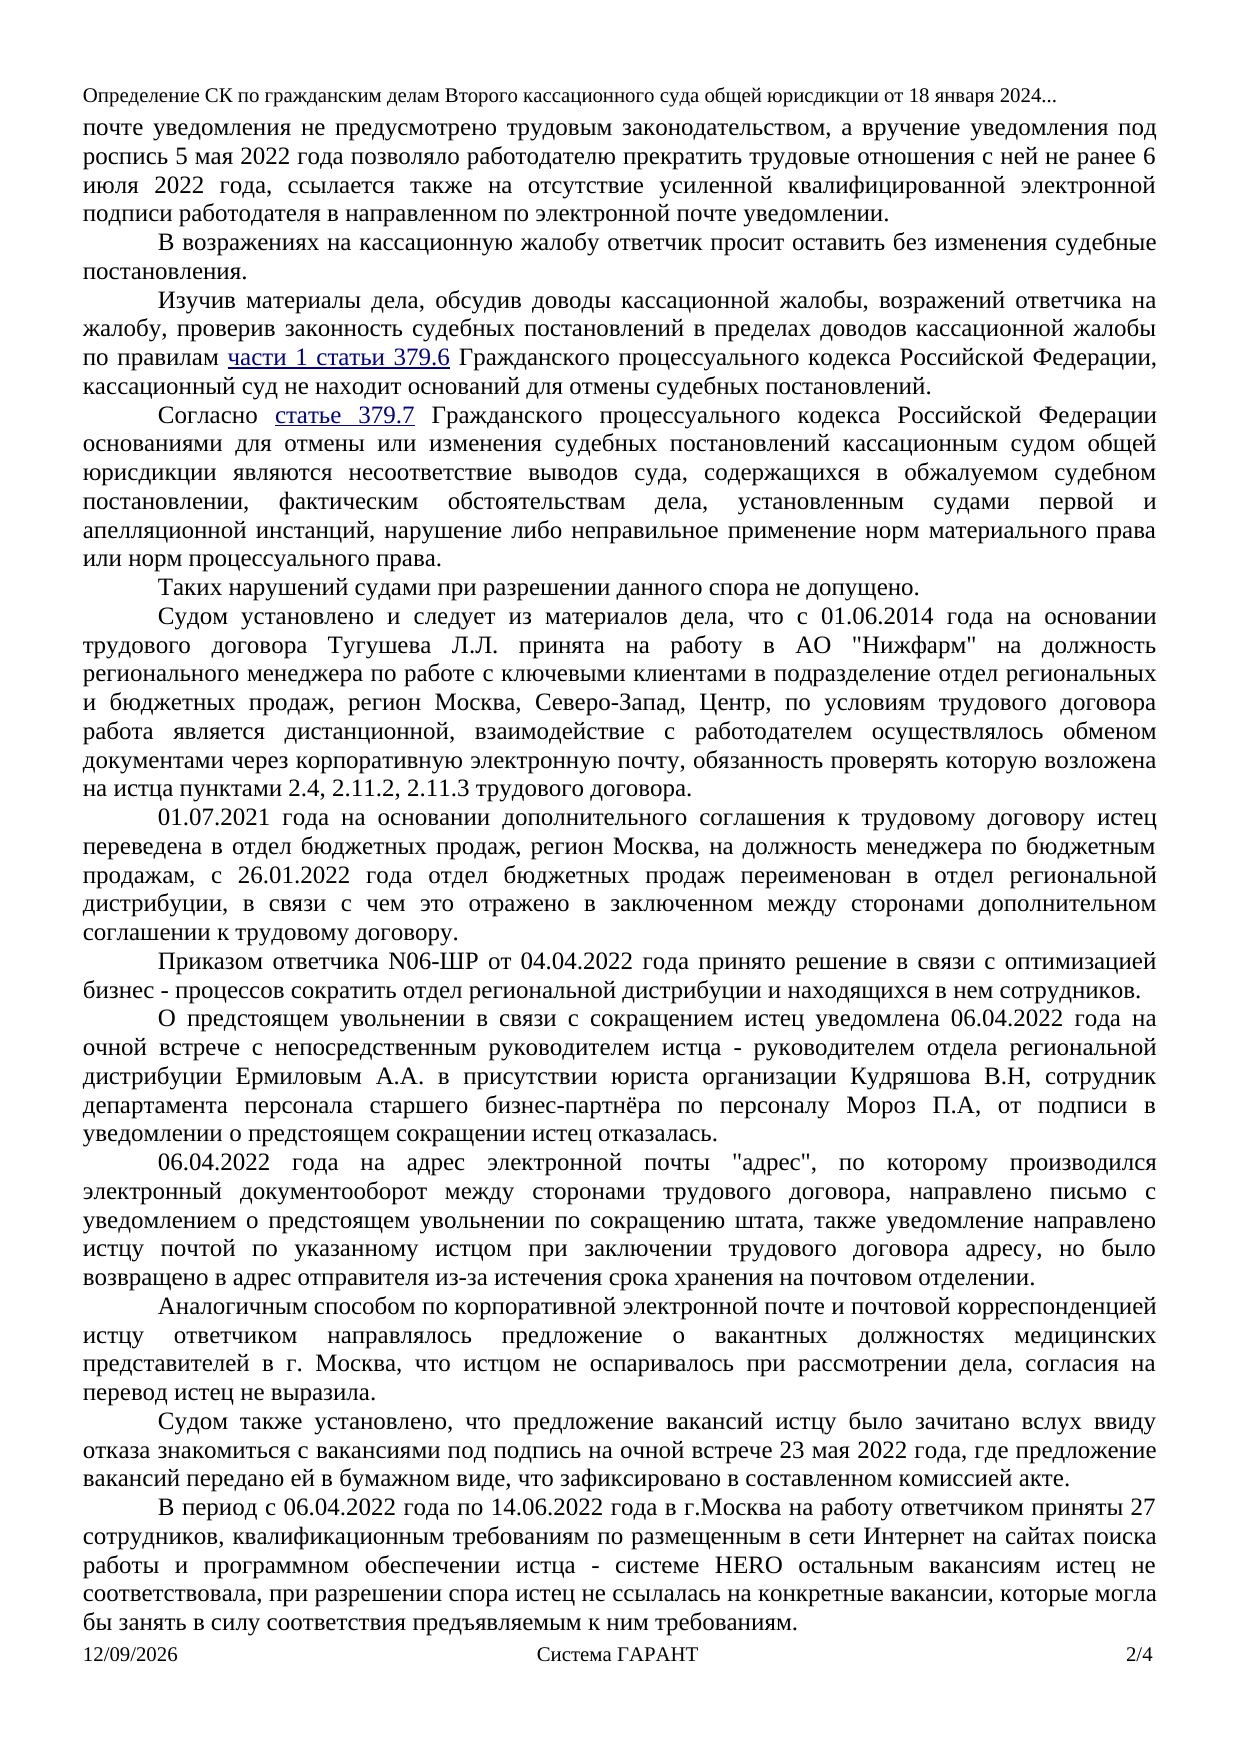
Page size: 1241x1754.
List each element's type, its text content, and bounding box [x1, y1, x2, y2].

text 01.07.2021 года на основании дополнительного соглашения к трудовому договору истец переведена в отдел бюджетных продаж, регион Москва, на должность менеджера по бюджетным продажам, с 26.01.2022 года отдел бюджетных продаж переименован в отдел региональной дистрибуции, в связи с чем это отражено в заключенном между сторонами дополнительном соглашении к трудовому договору. [83, 802, 1157, 946]
text Изучив материалы дела, обсудив доводы кассационной жалобы, возражений ответчика на жалобу, проверив законность судебных постановлений в пределах доводов кассационной жалобы по правилам части 1 статьи 379.6 Гражданского процессуального кодекса Российской Федерации, кассационный суд не находит оснований для отмены судебных постановлений. [83, 285, 1157, 400]
text Судом установлено и следует из материалов дела, что с 01.06.2014 года на основании трудового договора Тугушева Л.Л. принята на работу в АО "Нижфарм" на должность регионального менеджера по работе с ключевыми клиентами в подразделение отдел региональных и бюджетных продаж, регион Москва, Северо-Запад, Центр, по условиям трудового договора работа является дистанционной, взаимодействие с работодателем осуществлялось обменом документами через корпоративную электронную почту, обязанность проверять которую возложена на истца пунктами 2.4, 2.11.2, 2.11.3 трудового договора. [83, 601, 1157, 802]
text 06.04.2022 года на адрес электронной почты "адрес", по которому производился электронный документооборот между сторонами трудового договора, направлено письмо с уведомлением о предстоящем увольнении по сокращению штата, также уведомление направлено истцу почтой по указанному истцом при заключении трудового договора адресу, но было возвращено в адрес отправителя из-за истечения срока хранения на почтовом отделении. [83, 1147, 1157, 1291]
text Судом также установлено, что предложение вакансий истцу было зачитано вслух ввиду отказа знакомиться с вакансиями под подпись на очной встрече 23 мая 2022 года, где предложение вакансий передано ей в бумажном виде, что зафиксировано в составленном комиссией акте. [83, 1406, 1157, 1492]
text Таких нарушений судами при разрешении данного спора не допущено. [83, 572, 1157, 601]
text Аналогичным способом по корпоративной электронной почте и почтовой корреспонденцией истцу ответчиком направлялось предложение о вакантных должностях медицинских представителей в г. Москва, что истцом не оспаривалось при рассмотрении дела, согласия на перевод истец не выразила. [83, 1291, 1157, 1406]
text почте уведомления не предусмотрено трудовым законодательством, а вручение уведомления под роспись 5 мая 2022 года позволяло работодателю прекратить трудовые отношения с ней не ранее 6 июля 2022 года, ссылается также на отсутствие усиленной квалифицированной электронной подписи работодателя в направленном по электронной почте уведомлении. [83, 112, 1157, 227]
text В период с 06.04.2022 года по 14.06.2022 года в г.Москва на работу ответчиком приняты 27 сотрудников, квалификационным требованиям по размещенным в сети Интернет на сайтах поиска работы и программном обеспечении истца - системе HERO остальным вакансиям истец не соответствовала, при разрешении спора истец не ссылалась на конкретные вакансии, которые могла бы занять в силу соответствия предъявляемым к ним требованиям. [83, 1492, 1157, 1636]
text Согласно статье 379.7 Гражданского процессуального кодекса Российской Федерации основаниями для отмены или изменения судебных постановлений кассационным судом общей юрисдикции являются несоответствие выводов суда, содержащихся в обжалуемом судебном постановлении, фактическим обстоятельствам дела, установленным судами первой и апелляционной инстанций, нарушение либо неправильное применение норм материального права или норм процессуального права. [83, 400, 1157, 572]
text О предстоящем увольнении в связи с сокращением истец уведомлена 06.04.2022 года на очной встрече с непосредственным руководителем истца - руководителем отдела региональной дистрибуции Ермиловым А.А. в присутствии юриста организации Кудряшова В.Н, сотрудник департамента персонала старшего бизнес-партнёра по персоналу Мороз П.А, от подписи в уведомлении о предстоящем сокращении истец отказалась. [83, 1003, 1157, 1147]
text Приказом ответчика N06-ШР от 04.04.2022 года принято решение в связи с оптимизацией бизнес - процессов сократить отдел региональной дистрибуции и находящихся в нем сотрудников. [83, 946, 1157, 1003]
text В возражениях на кассационную жалобу ответчик просит оставить без изменения судебные постановления. [83, 227, 1157, 285]
